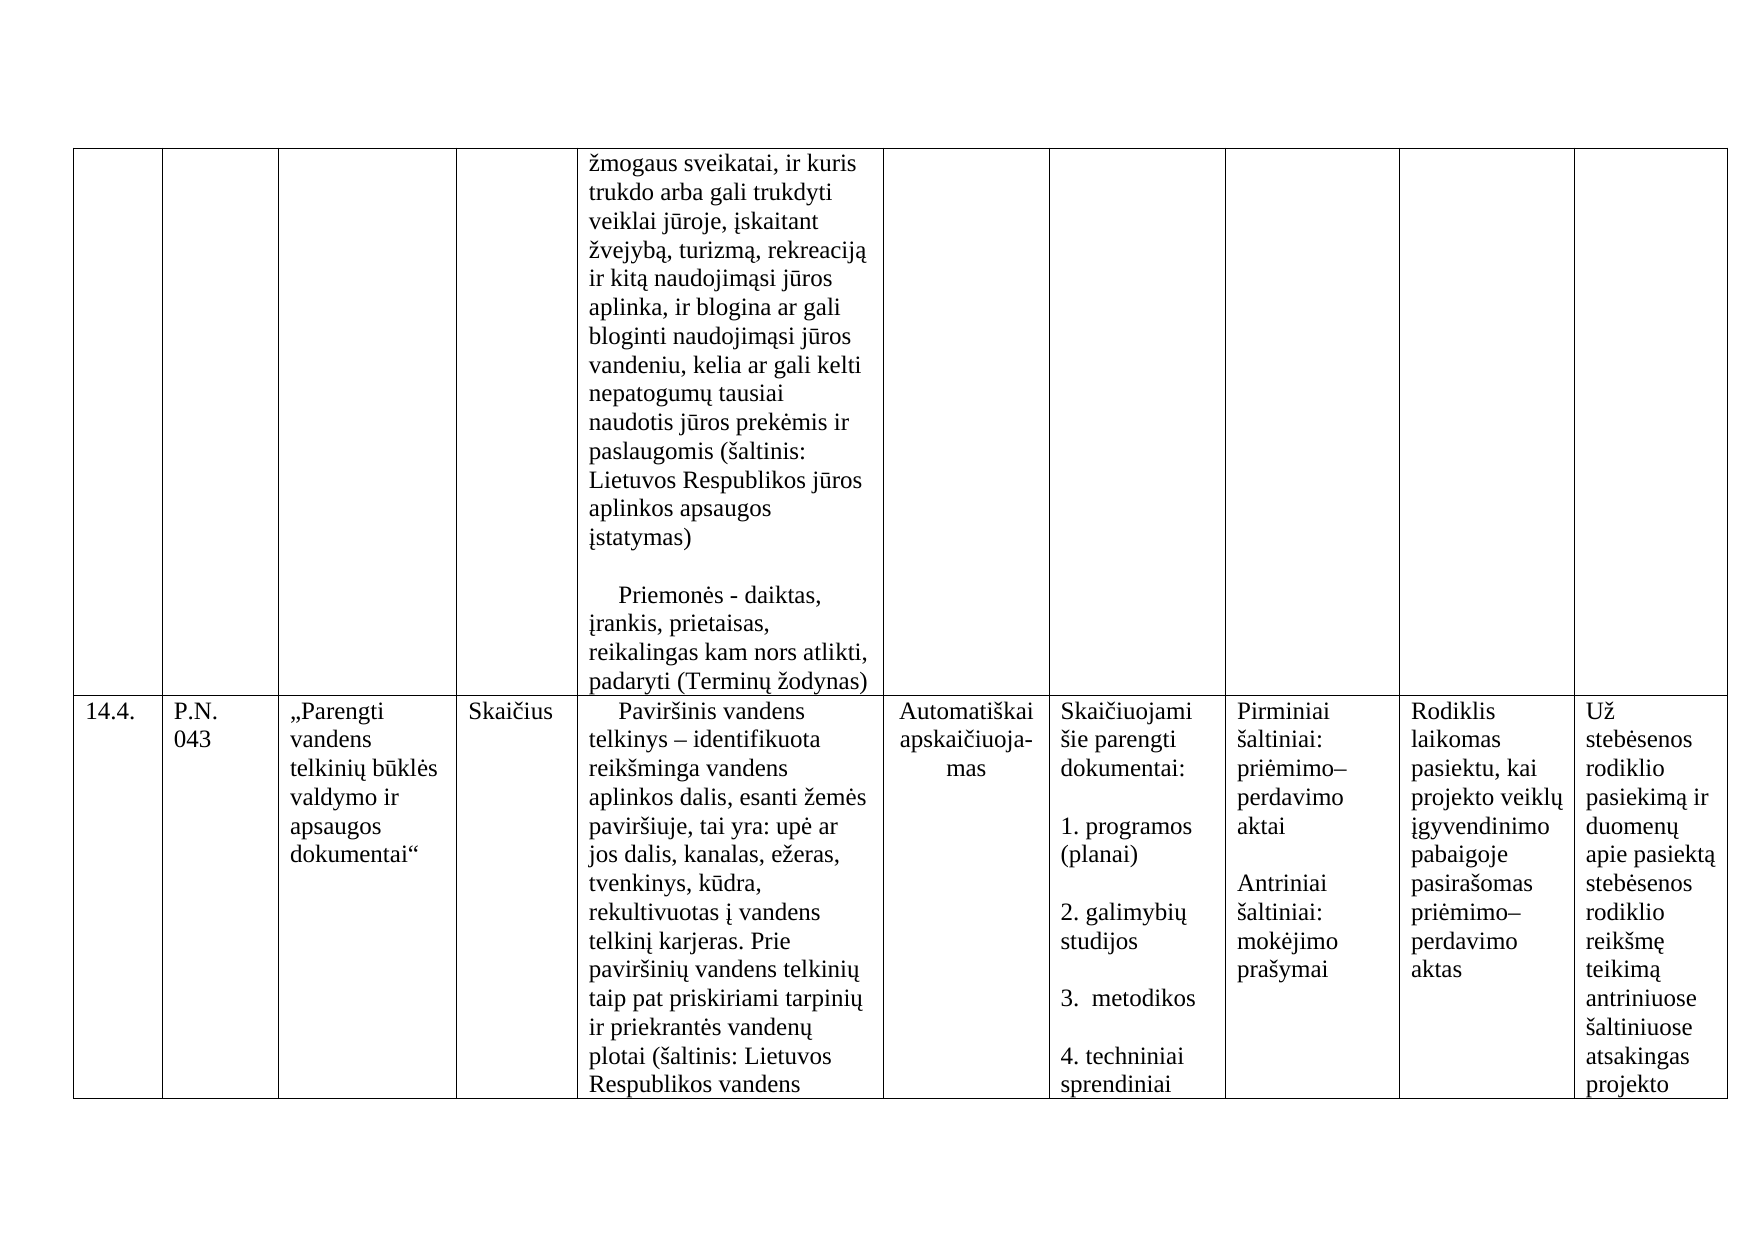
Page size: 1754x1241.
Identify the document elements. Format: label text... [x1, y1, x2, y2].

table_cell [1226, 149, 1399, 695]
table_cell [1575, 149, 1727, 695]
table_cell Paviršinis vandens telkinys – identifikuota reikšminga vandens aplinkos dalis, esanti žemės paviršiuje, tai yra: upė ar jos dalis, kanalas, ežeras, tvenkinys, kūdra, rekultivuotas į vandens telkinį karjeras. Prie paviršinių vandens telkinių taip pat priskiriami tarpinių ir priekrantės vandenų plotai (šaltinis: Lietuvos Respublikos vandens [578, 696, 883, 1098]
table_cell [163, 149, 278, 695]
table_cell Skaičius [457, 696, 577, 1098]
table_cell Skaičiuojami šie parengti dokumentai: 1. programos (planai) 2. galimybių studijos 3. metodikos 4. techniniai sprendiniai [1050, 696, 1225, 1098]
table_cell [1400, 149, 1574, 695]
table_cell [1050, 149, 1225, 695]
table_cell [74, 149, 162, 695]
table_cell žmogaus sveikatai, ir kuris trukdo arba gali trukdyti veiklai jūroje, įskaitant žvejybą, turizmą, rekreaciją ir kitą naudojimąsi jūros aplinka, ir blogina ar gali bloginti naudojimąsi jūros vandeniu, kelia ar gali kelti nepatogumų tausiai naudotis jūros prekėmis ir paslaugomis (šaltinis: Lietuvos Respublikos jūros aplinkos apsaugos įstatymas) Priemonės - daiktas, įrankis, prietaisas, reikalingas kam nors atlikti, padaryti (Terminų žodynas) [578, 149, 883, 695]
table_cell 14.4. [74, 696, 162, 1098]
table_cell [884, 149, 1049, 695]
table_cell „Parengti vandens telkinių būklės valdymo ir apsaugos dokumentai“ [279, 696, 456, 1098]
table_cell Už stebėsenos rodiklio pasiekimą ir duomenų apie pasiektą stebėsenos rodiklio reikšmę teikimą antriniuose šaltiniuose atsakingas projekto [1575, 696, 1727, 1098]
table_cell P.N. 043 [163, 696, 278, 1098]
table_cell [457, 149, 577, 695]
table_cell Rodiklis laikomas pasiektu, kai projekto veiklų įgyvendinimo pabaigoje pasirašomas priėmimo–perdavimo aktas [1400, 696, 1574, 1098]
table_cell Pirminiai šaltiniai: priėmimo–perdavimo aktai Antriniai šaltiniai: mokėjimo prašymai [1226, 696, 1399, 1098]
table_cell [279, 149, 456, 695]
table_cell Automatiškai apskaičiuoja-mas [884, 696, 1049, 1098]
